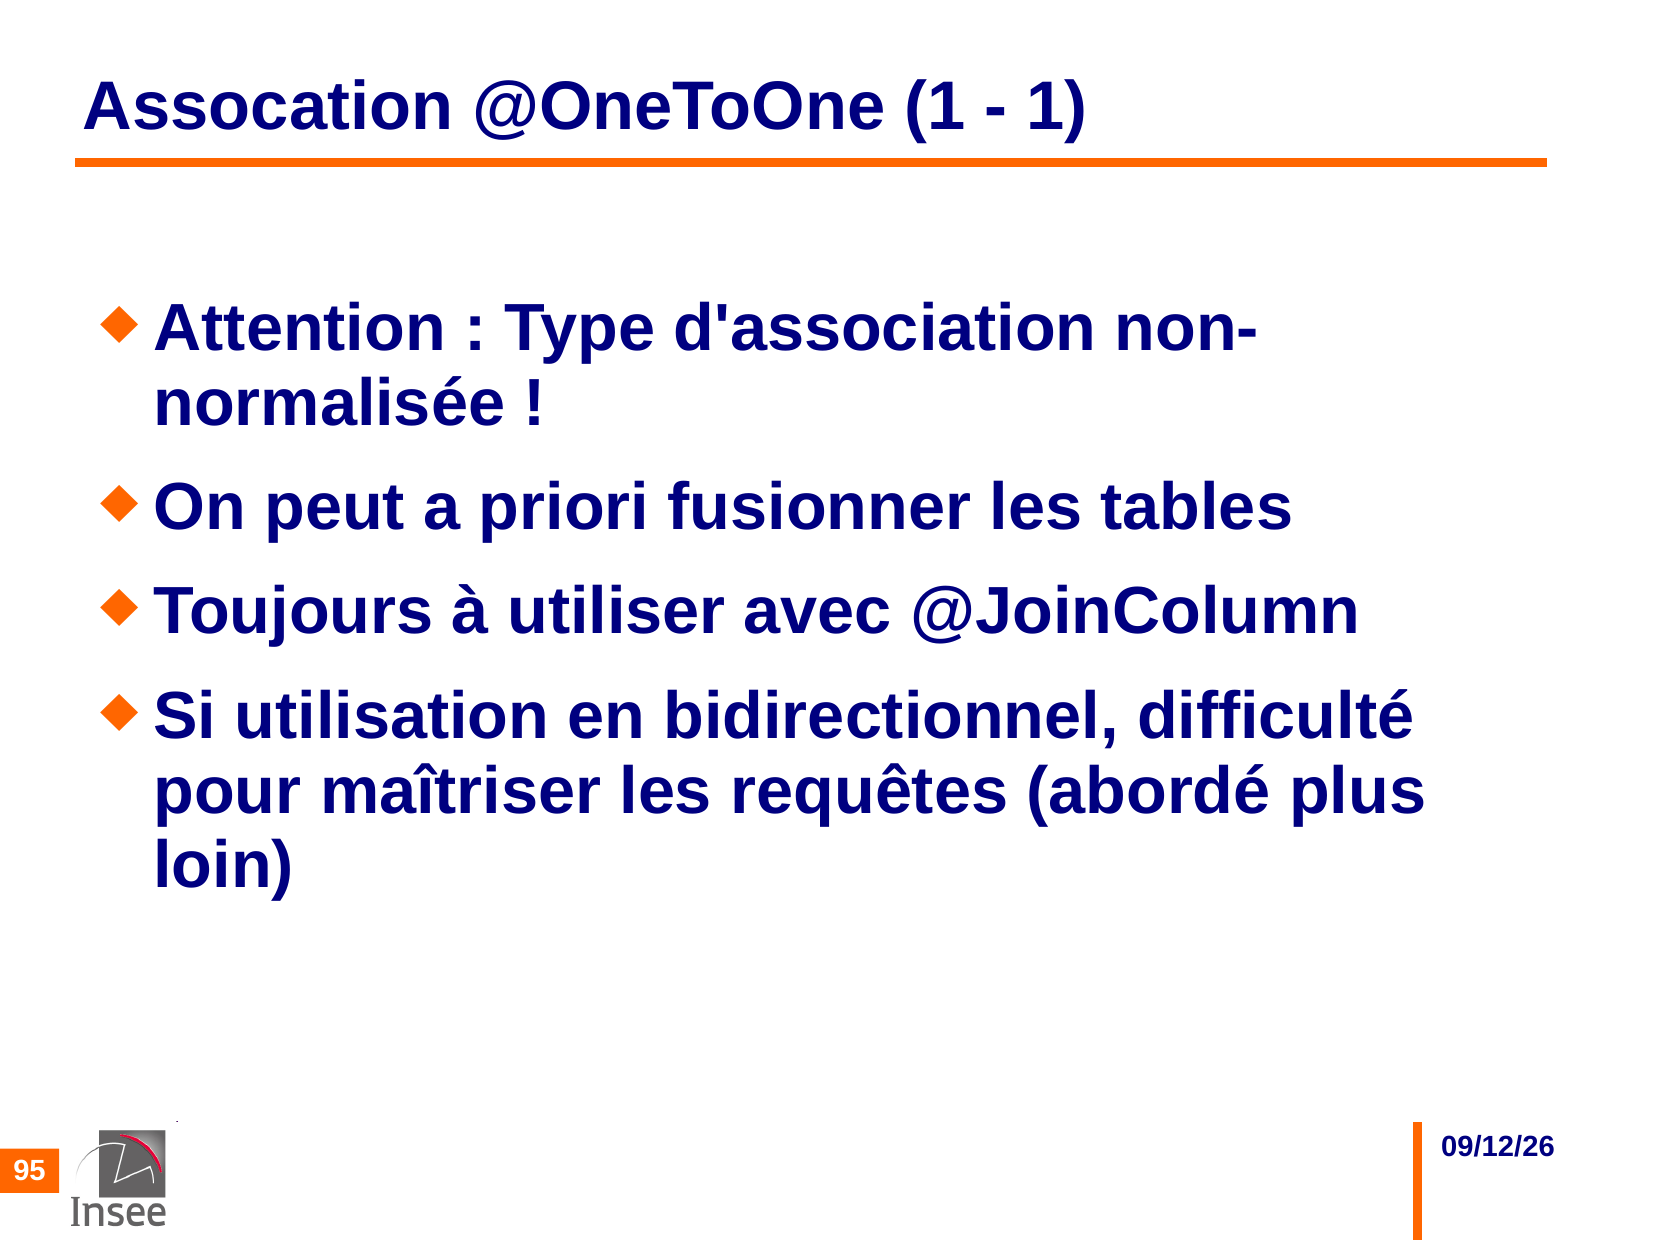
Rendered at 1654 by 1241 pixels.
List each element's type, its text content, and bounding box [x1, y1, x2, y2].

picture [62, 1121, 178, 1241]
title Assocation @OneToOne (1 - 1) [82, 49, 1619, 163]
list Attention : Type d'association non-normalisée ! On peut a priori fusionner les tables Toujours à utiliser avec @JoinColumn Si utilisation en bidirectionnel, difficulté pour maîtriser les requêtes (abordé plus loin) [82, 290, 1571, 1063]
